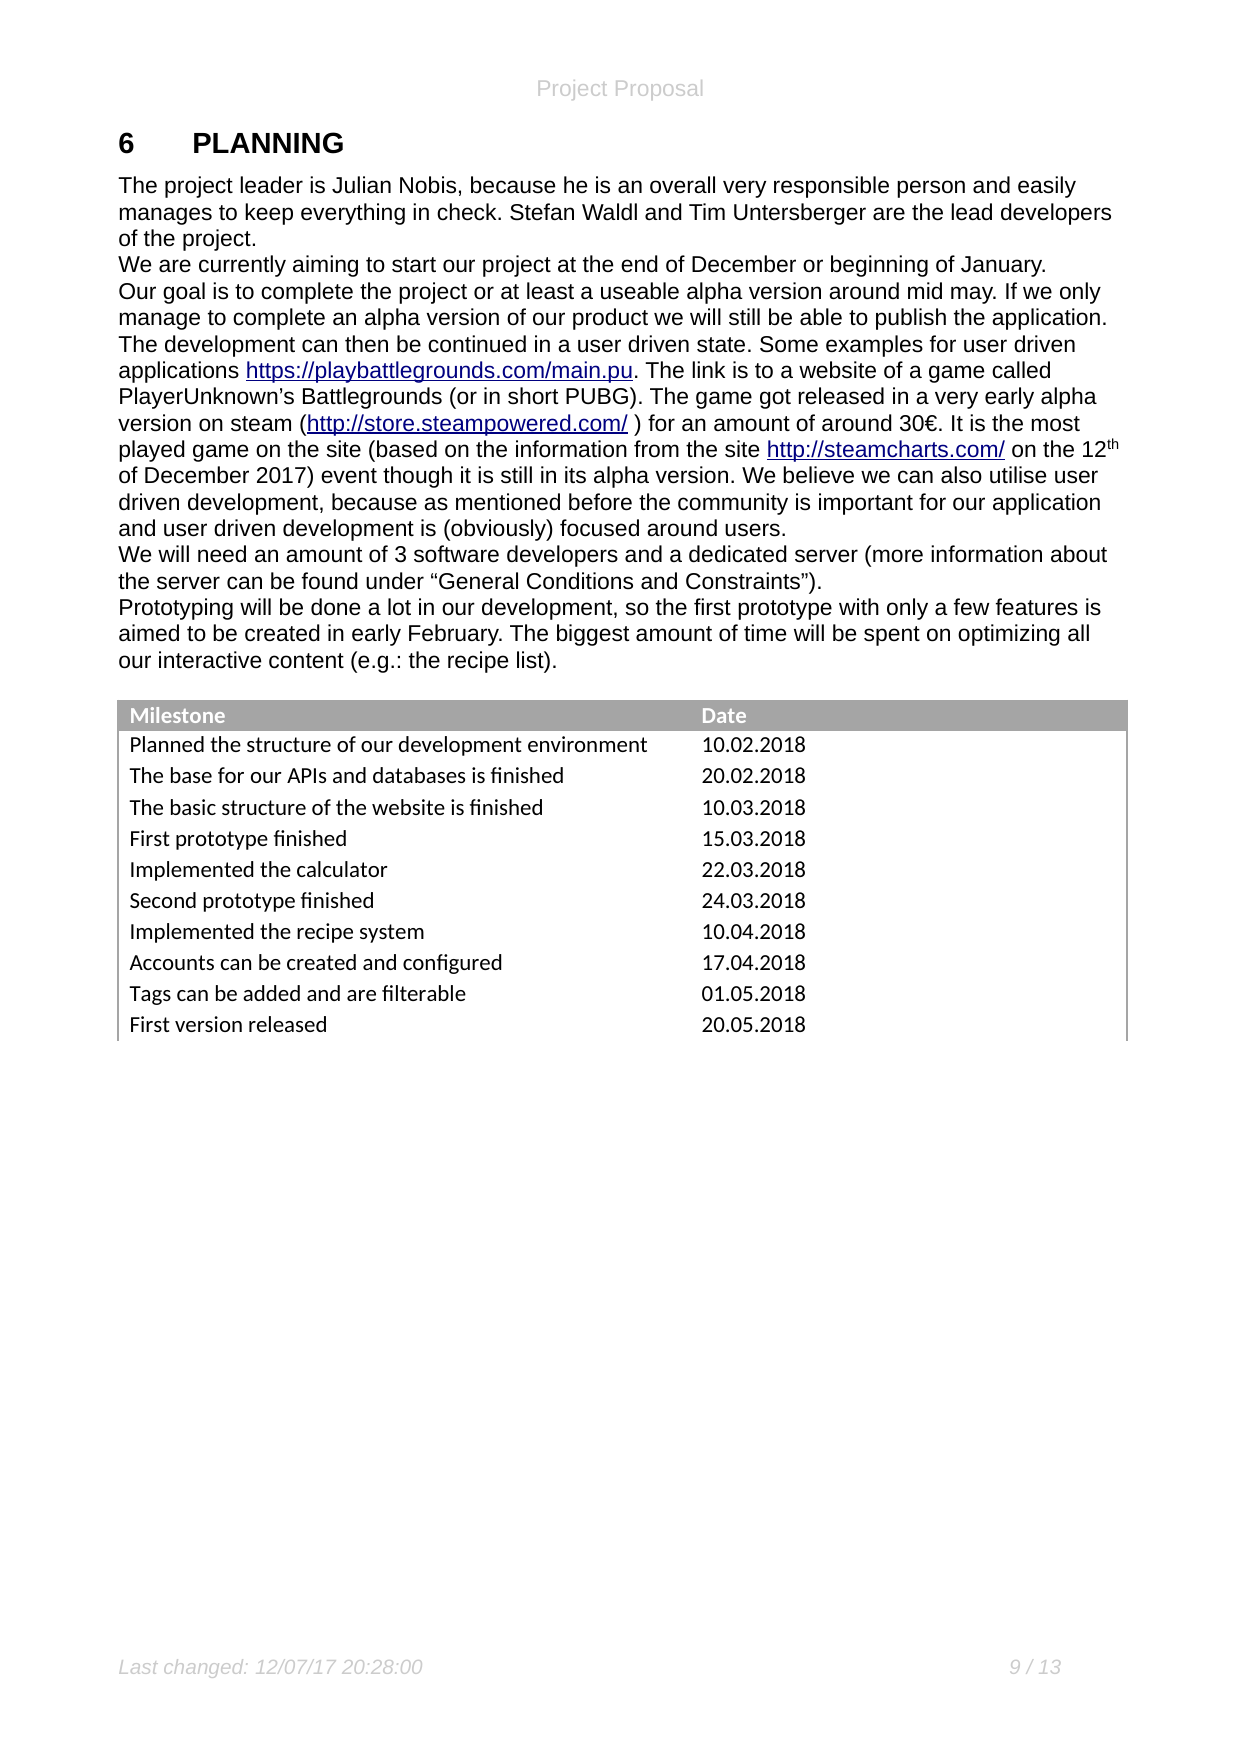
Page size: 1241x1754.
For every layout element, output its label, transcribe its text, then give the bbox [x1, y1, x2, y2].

table_cell Accounts can be created and configured [119, 948, 690, 979]
text We are currently aiming to start our project at the end of December or beginning of January. [118, 251, 1122, 278]
table_cell Implemented the calculator [119, 855, 690, 886]
table_header Date [690, 702, 1126, 731]
table_cell 10.03.2018 [690, 793, 1126, 824]
table_cell The base for our APIs and databases is finished [119, 762, 690, 793]
table_cell 20.05.2018 [690, 1010, 1126, 1041]
table_cell First version released [119, 1010, 690, 1041]
table_cell The basic structure of the website is finished [119, 793, 690, 824]
subtitle Planning [118, 126, 1122, 160]
table_header Milestone [119, 702, 690, 731]
table_cell 22.03.2018 [690, 855, 1126, 886]
table_cell Tags can be added and are filterable [119, 979, 690, 1010]
text We will need an amount of 3 software developers and a dedicated server (more information about the server can be found under “General Conditions and Constraints”). [118, 541, 1122, 594]
table_cell First prototype finished [119, 824, 690, 855]
table_cell Implemented the recipe system [119, 917, 690, 948]
table_cell 15.03.2018 [690, 824, 1126, 855]
table_cell Planned the structure of our development environment [119, 731, 690, 762]
text Prototyping will be done a lot in our development, so the first prototype with only a few features is aimed to be created in early February. The biggest amount of time will be spent on optimizing all our interactive content (e.g.: the recipe list). [118, 594, 1122, 673]
table_cell 10.02.2018 [690, 731, 1126, 762]
table_cell 24.03.2018 [690, 886, 1126, 917]
table_cell Second prototype finished [119, 886, 690, 917]
table_cell 10.04.2018 [690, 917, 1126, 948]
text Our goal is to complete the project or at least a useable alpha version around mid may. If we only manage to complete an alpha version of our product we will still be able to publish the application. The development can then be continued in a user driven state. Some examples for user driven applications https://playbattlegrounds.com/main.pu. The link is to a website of a game called PlayerUnknown’s Battlegrounds (or in short PUBG). The game got released in a very early alpha version on steam (http://store.steampowered.com/ ) for an amount of around 30€. It is the most played game on the site (based on the information from the site http://steamcharts.com/ on the 12th of December 2017) event though it is still in its alpha version. We believe we can also utilise user driven development, because as mentioned before the community is important for our application and user driven development is (obviously) focused around users. [118, 278, 1122, 541]
table_cell 17.04.2018 [690, 948, 1126, 979]
table_cell 20.02.2018 [690, 762, 1126, 793]
table_cell 01.05.2018 [690, 979, 1126, 1010]
text The project leader is Julian Nobis, because he is an overall very responsible person and easily manages to keep everything in check. Stefan Waldl and Tim Untersberger are the lead developers of the project. [118, 172, 1122, 251]
